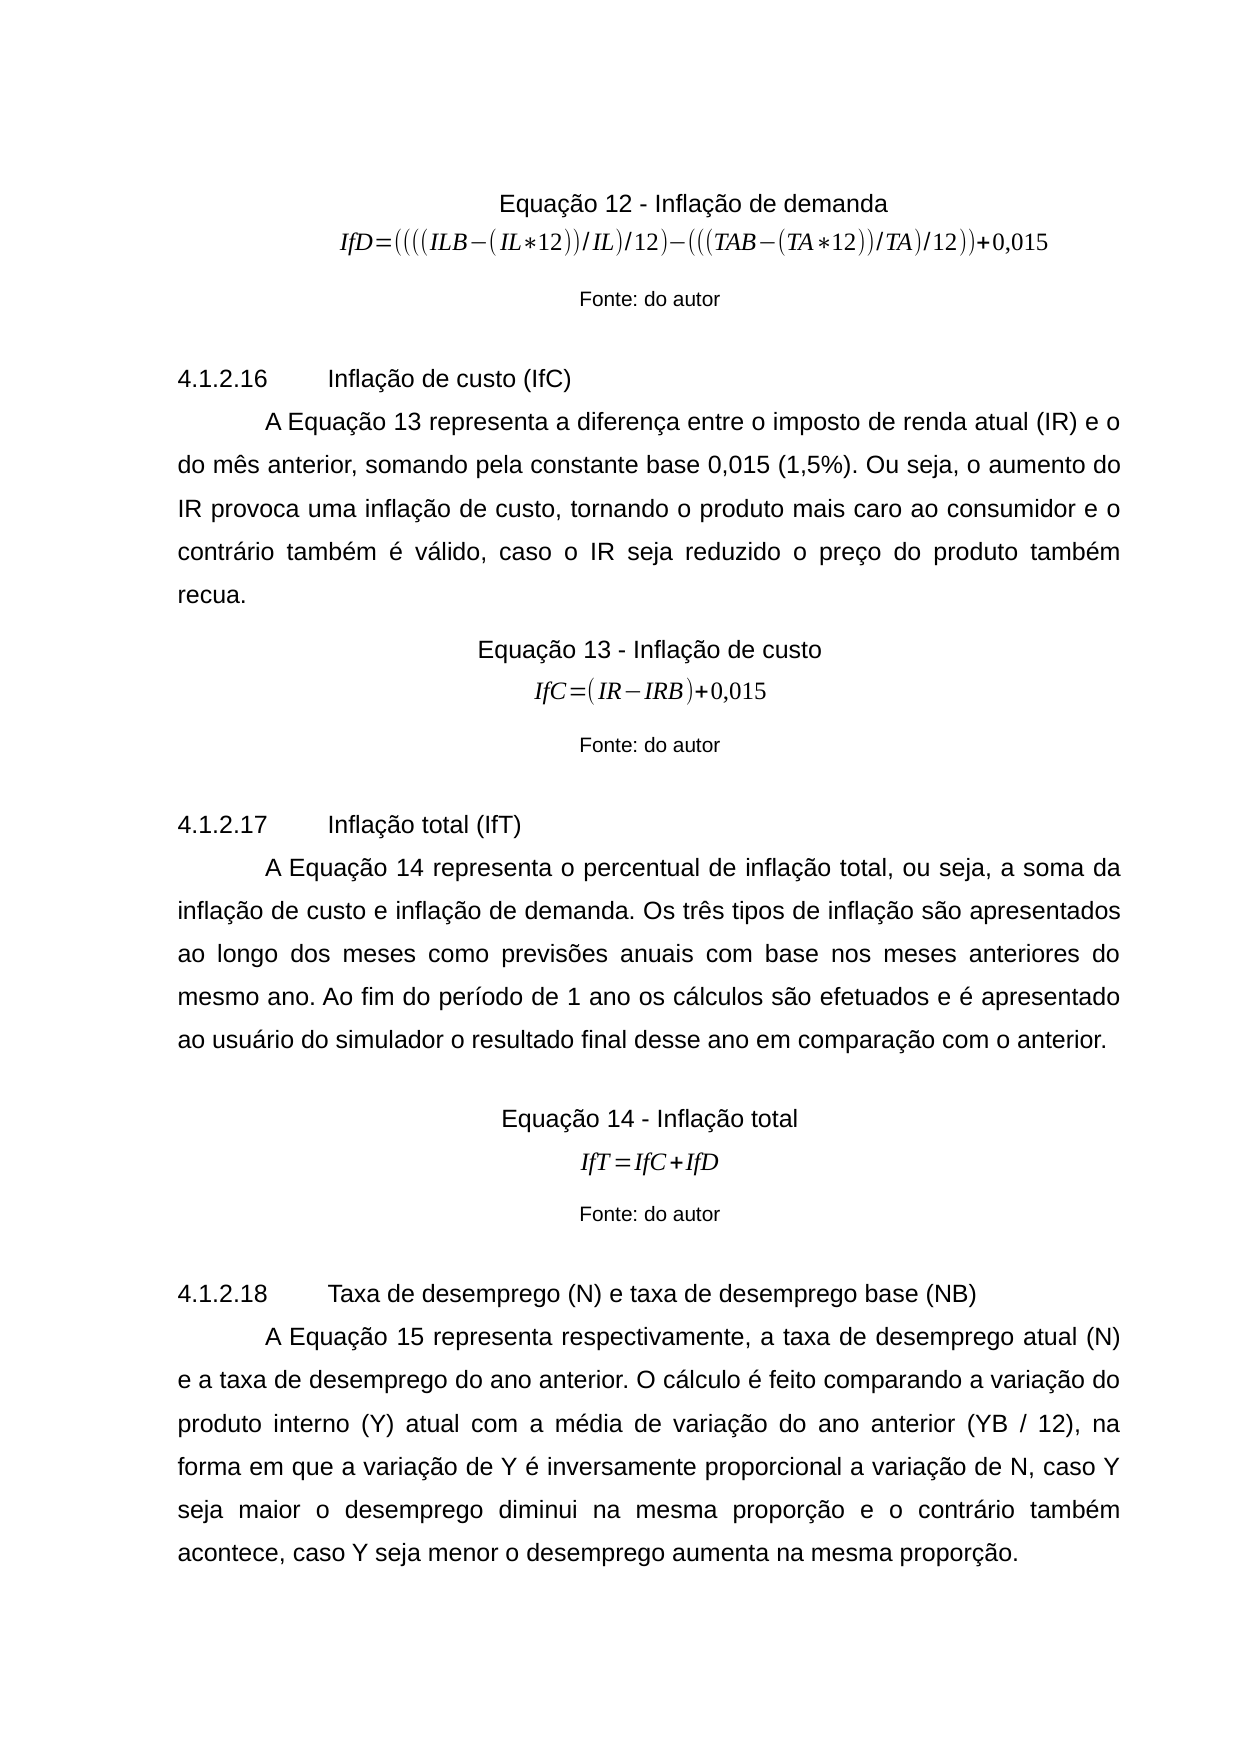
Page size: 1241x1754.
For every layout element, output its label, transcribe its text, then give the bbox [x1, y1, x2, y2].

text Fonte: do autor [177, 1202, 1122, 1226]
text Fonte: do autor [177, 287, 1122, 311]
text A Equação 15 representa respectivamente, a taxa de desemprego atual (N) e a taxa de desemprego do ano anterior. O cálculo é feito comparando a variação do produto interno (Y) atual com a média de variação do ano anterior (YB / 12), na forma em que a variação de Y é inversamente proporcional a variação de N, caso Y seja maior o desemprego diminui na mesma proporção e o contrário também acontece, caso Y seja menor o desemprego aumenta na mesma proporção. [177, 1322, 1122, 1567]
subtitle Taxa de desemprego (N) e taxa de desemprego base (NB) [177, 1279, 1122, 1308]
text Equação 14 - Inflação total [468, 1104, 831, 1133]
text A Equação 14 representa o percentual de inflação total, ou seja, a soma da inflação de custo e inflação de demanda. Os três tipos de inflação são apresentados ao longo dos meses como previsões anuais com base nos meses anteriores do mesmo ano. Ao fim do período de 1 ano os cálculos são efetuados e é apresentado ao usuário do simulador o resultado final desse ano em comparação com o anterior. [177, 853, 1122, 1054]
text Equação 13 - Inflação de custo [447, 635, 853, 663]
subtitle Inflação de custo (IfC) [177, 364, 1122, 393]
text Equação 12 - Inflação de demanda [332, 189, 1054, 218]
subtitle Inflação total (IfT) [177, 810, 1122, 839]
text Fonte: do autor [177, 733, 1122, 757]
text A Equação 13 representa a diferença entre o imposto de renda atual (IR) e o do mês anterior, somando pela constante base 0,015 (1,5%). Ou seja, o aumento do IR provoca uma inflação de custo, tornando o produto mais caro ao consumidor e o contrário também é válido, caso o IR seja reduzido o preço do produto também recua. [177, 407, 1122, 608]
